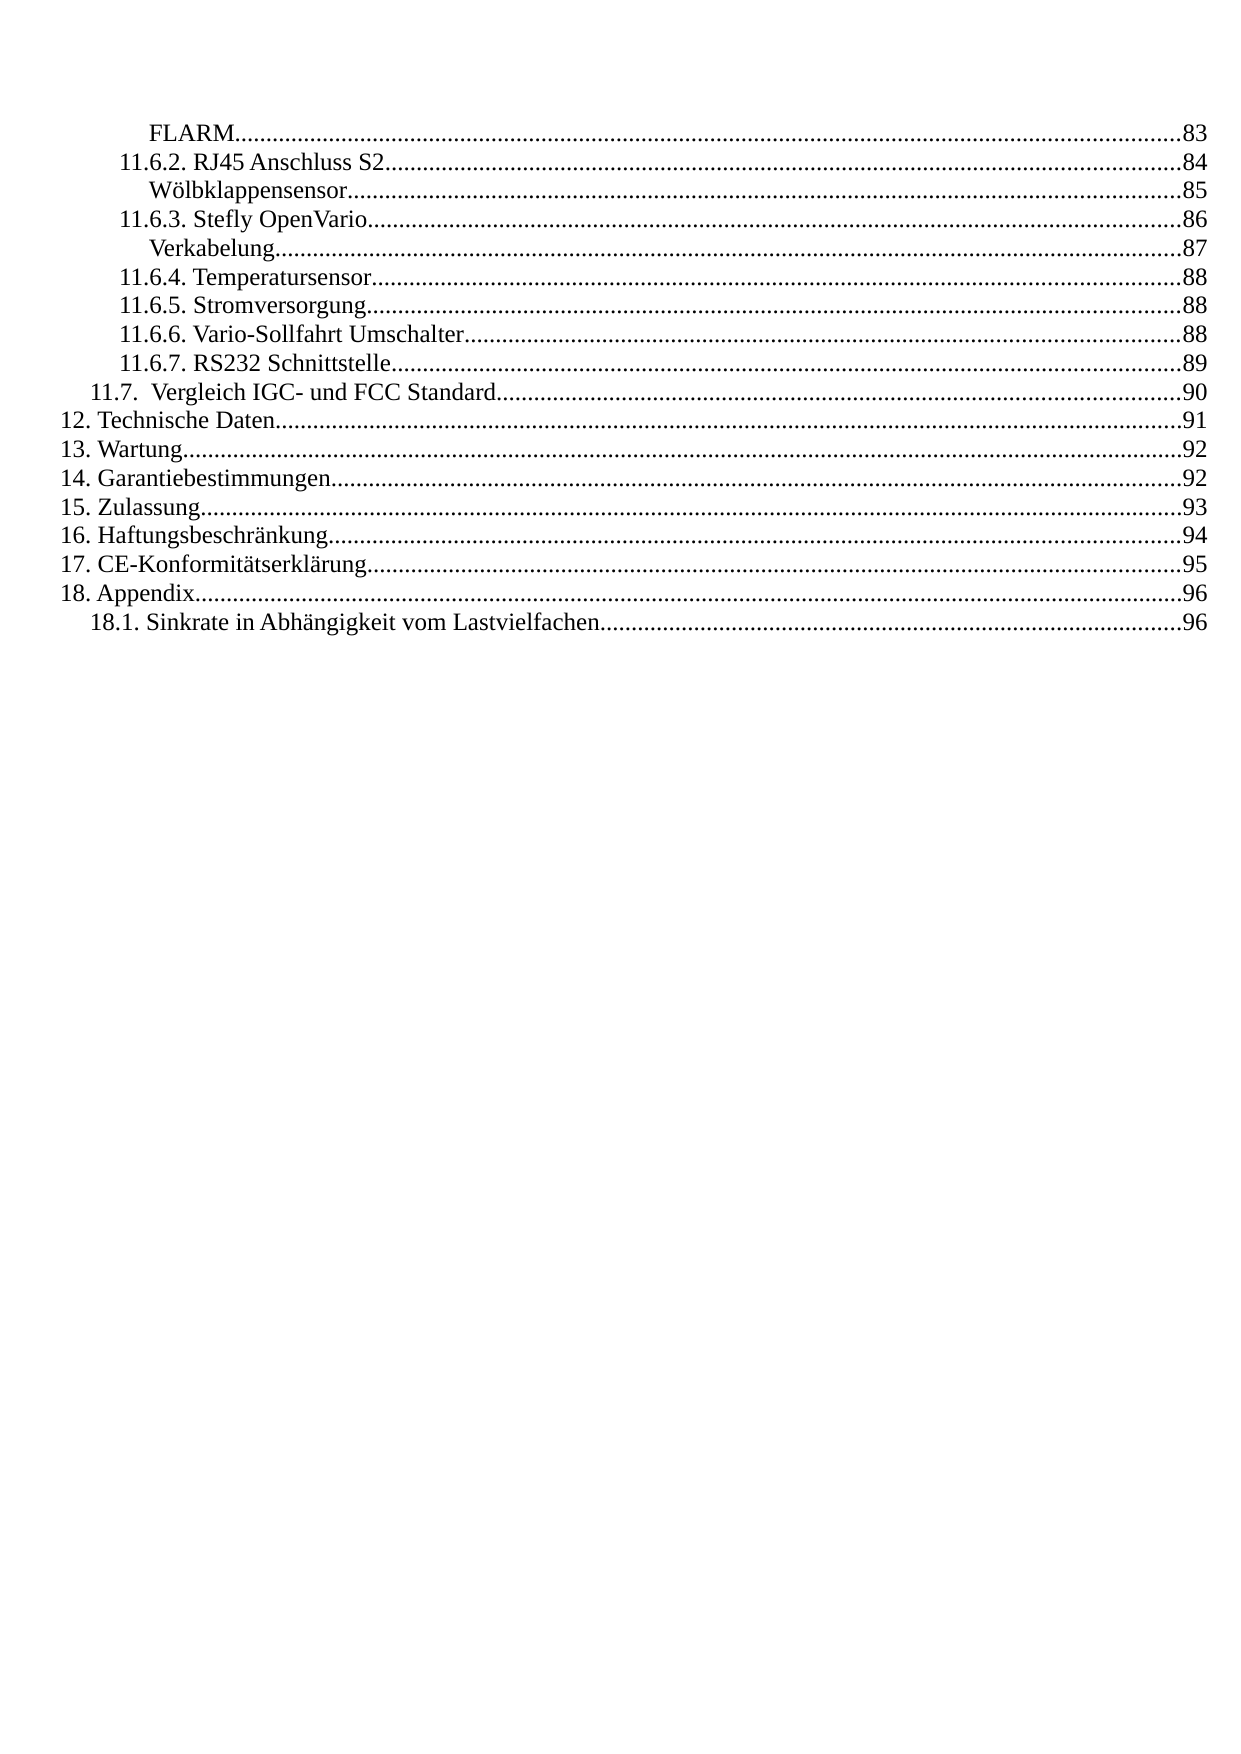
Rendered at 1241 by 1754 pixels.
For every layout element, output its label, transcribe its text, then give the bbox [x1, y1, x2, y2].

text 15. Zulassung 93 [60, 492, 1207, 521]
text 14. Garantiebestimmungen 92 [60, 463, 1207, 492]
text 11.7. Vergleich IGC- und FCC Standard 90 [89, 377, 1207, 406]
text Verkabelung 87 [148, 233, 1207, 262]
text 16. Haftungsbeschränkung 94 [60, 521, 1207, 549]
text 13. Wartung 92 [60, 434, 1207, 463]
text 11.6.7. RS232 Schnittstelle 89 [119, 348, 1207, 377]
text Wölbklappensensor 85 [148, 176, 1207, 204]
text 11.6.2. RJ45 Anschluss S2 84 [119, 147, 1207, 176]
text 11.6.5. Stromversorgung 88 [119, 291, 1207, 319]
text 11.6.6. Vario-Sollfahrt Umschalter 88 [119, 319, 1207, 348]
text 18. Appendix 96 [60, 578, 1207, 607]
text 18.1. Sinkrate in Abhängigkeit vom Lastvielfachen 96 [89, 607, 1207, 636]
text 11.6.3. Stefly OpenVario 86 [119, 204, 1207, 233]
text 11.6.4. Temperatursensor 88 [119, 262, 1207, 291]
text 17. CE-Konformitätserklärung 95 [60, 549, 1207, 578]
text 12. Technische Daten 91 [60, 406, 1207, 434]
text FLARM 83 [148, 118, 1207, 147]
